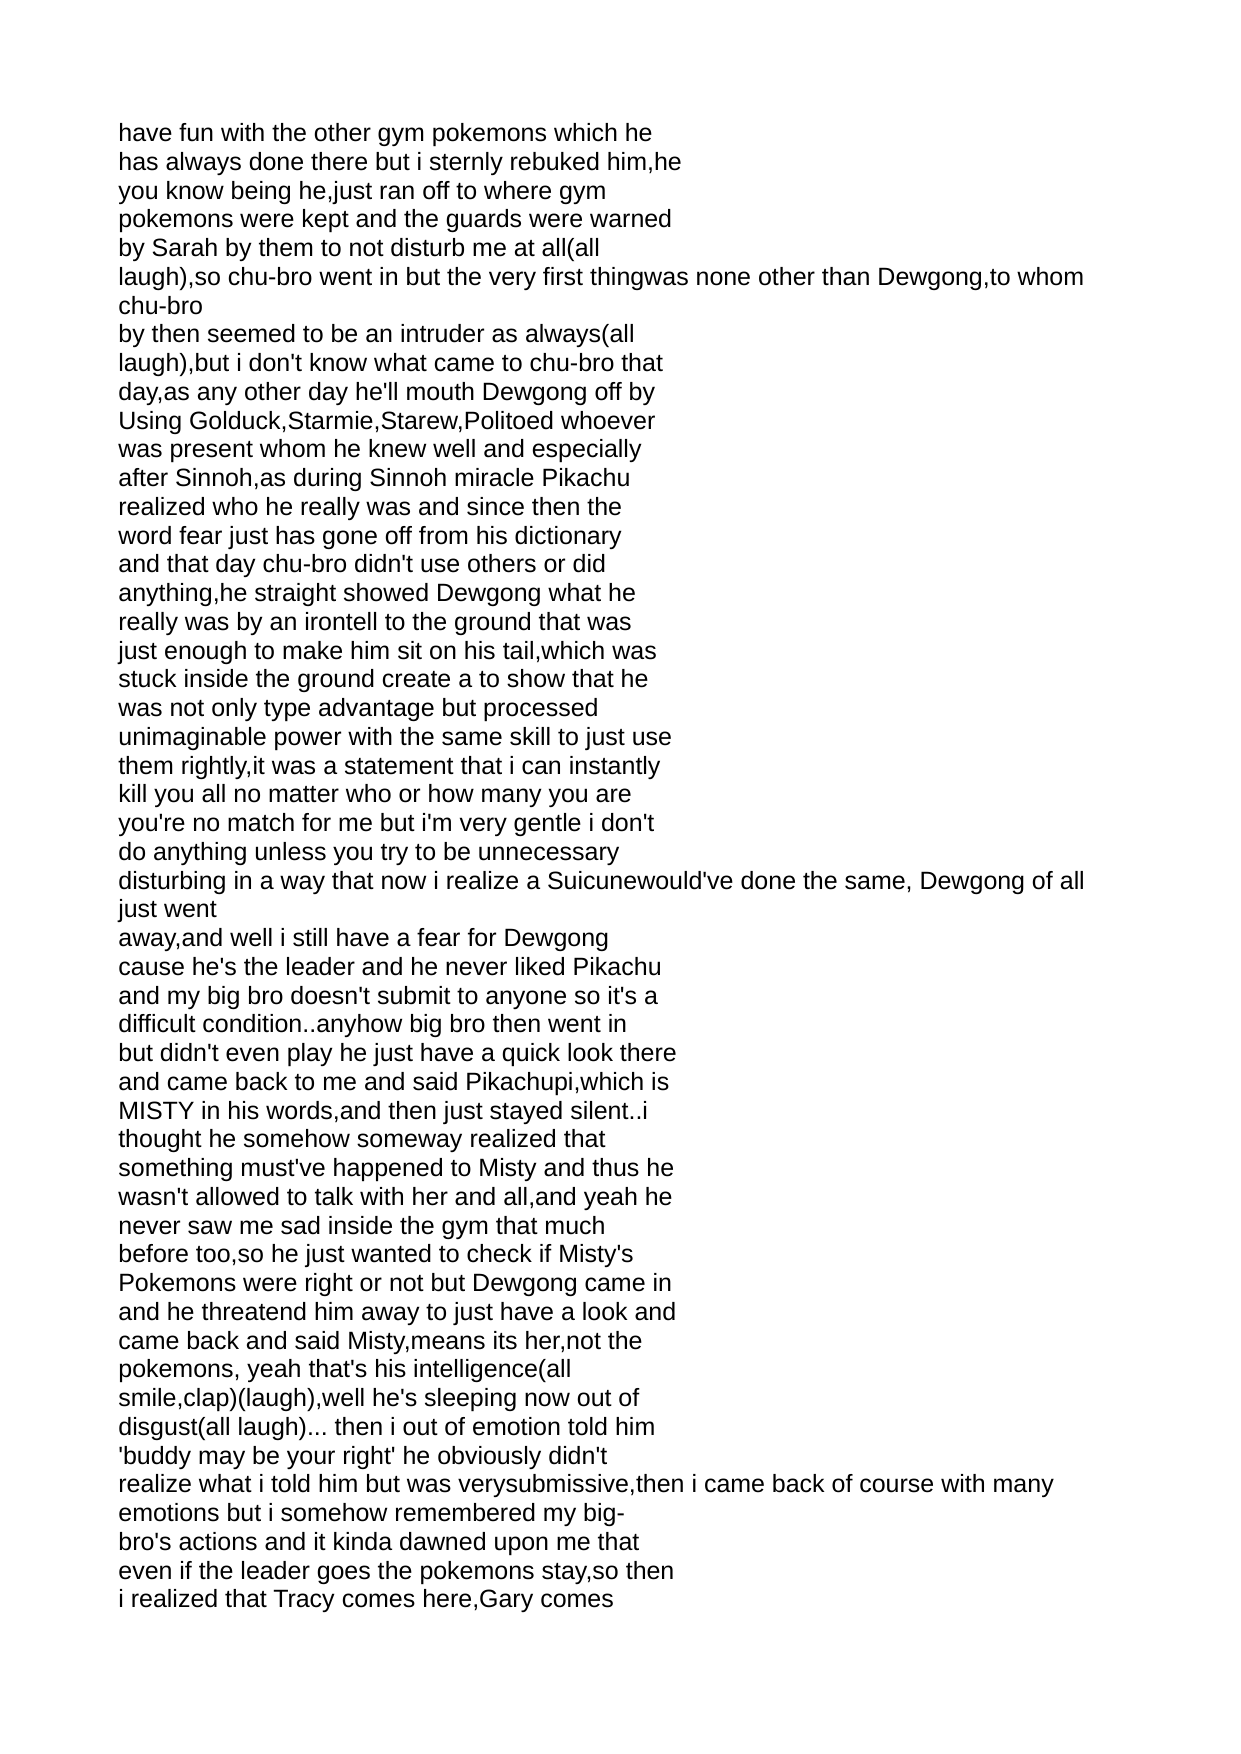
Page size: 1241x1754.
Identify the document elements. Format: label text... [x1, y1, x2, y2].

text pokemons were kept and the guards were warned [118, 204, 1122, 233]
text away,and well i still have a fear for Dewgong [118, 923, 1122, 952]
text came back and said Misty,means its her,not the [118, 1326, 1122, 1354]
text kill you all no matter who or how many you are [118, 779, 1122, 808]
text word fear just has gone off from his dictionary [118, 521, 1122, 549]
text and my big bro doesn't submit to anyone so it's a [118, 981, 1122, 1009]
text have fun with the other gym pokemons which he [118, 118, 1122, 147]
text but didn't even play he just have a quick look there [118, 1038, 1122, 1067]
text and came back to me and said Pikachupi,which is [118, 1067, 1122, 1096]
text Using Golduck,Starmie,Starew,Politoed whoever [118, 406, 1122, 434]
text you're no match for me but i'm very gentle i don't [118, 808, 1122, 837]
text emotions but i somehow remembered my big- [118, 1498, 1122, 1527]
text was not only type advantage but processed [118, 693, 1122, 722]
text i realized that Tracy comes here,Gary comes [118, 1584, 1122, 1613]
text before too,so he just wanted to check if Misty's [118, 1239, 1122, 1268]
text cause he's the leader and he never liked Pikachu [118, 952, 1122, 981]
text do anything unless you try to be unnecessary [118, 837, 1122, 866]
text something must've happened to Misty and thus he [118, 1153, 1122, 1182]
text by then seemed to be an intruder as always(all [118, 319, 1122, 348]
text by Sarah by them to not disturb me at all(all [118, 233, 1122, 262]
text realized who he really was and since then the [118, 492, 1122, 521]
text 'buddy may be your right' he obviously didn't [118, 1441, 1122, 1469]
text stuck inside the ground create a to show that he [118, 664, 1122, 693]
text never saw me sad inside the gym that much [118, 1211, 1122, 1239]
text just enough to make him sit on his tail,which was [118, 636, 1122, 664]
text day,as any other day he'll mouth Dewgong off by [118, 377, 1122, 406]
text smile,clap)(laugh),well he's sleeping now out of [118, 1383, 1122, 1412]
text laugh),so chu-bro went in but the very first thingwas none other than Dewgong,to whom chu-bro [118, 262, 1122, 319]
text realize what i told him but was verysubmissive,then i came back of course with many [118, 1469, 1122, 1498]
text really was by an irontell to the ground that was [118, 607, 1122, 636]
text wasn't allowed to talk with her and all,and yeah he [118, 1182, 1122, 1211]
text disturbing in a way that now i realize a Suicunewould've done the same, Dewgong of all just went [118, 866, 1122, 923]
text unimaginable power with the same skill to just use [118, 722, 1122, 751]
text them rightly,it was a statement that i can instantly [118, 751, 1122, 779]
text pokemons, yeah that's his intelligence(all [118, 1354, 1122, 1383]
text MISTY in his words,and then just stayed silent..i [118, 1096, 1122, 1124]
text and that day chu-bro didn't use others or did [118, 549, 1122, 578]
text Pokemons were right or not but Dewgong came in [118, 1268, 1122, 1297]
text after Sinnoh,as during Sinnoh miracle Pikachu [118, 463, 1122, 492]
text difficult condition..anyhow big bro then went in [118, 1009, 1122, 1038]
text laugh),but i don't know what came to chu-bro that [118, 348, 1122, 377]
text disgust(all laugh)... then i out of emotion told him [118, 1412, 1122, 1441]
text bro's actions and it kinda dawned upon me that [118, 1527, 1122, 1556]
text you know being he,just ran off to where gym [118, 176, 1122, 204]
text even if the leader goes the pokemons stay,so then [118, 1556, 1122, 1584]
text was present whom he knew well and especially [118, 434, 1122, 463]
text anything,he straight showed Dewgong what he [118, 578, 1122, 607]
text thought he somehow someway realized that [118, 1124, 1122, 1153]
text and he threatend him away to just have a look and [118, 1297, 1122, 1326]
text has always done there but i sternly rebuked him,he [118, 147, 1122, 176]
